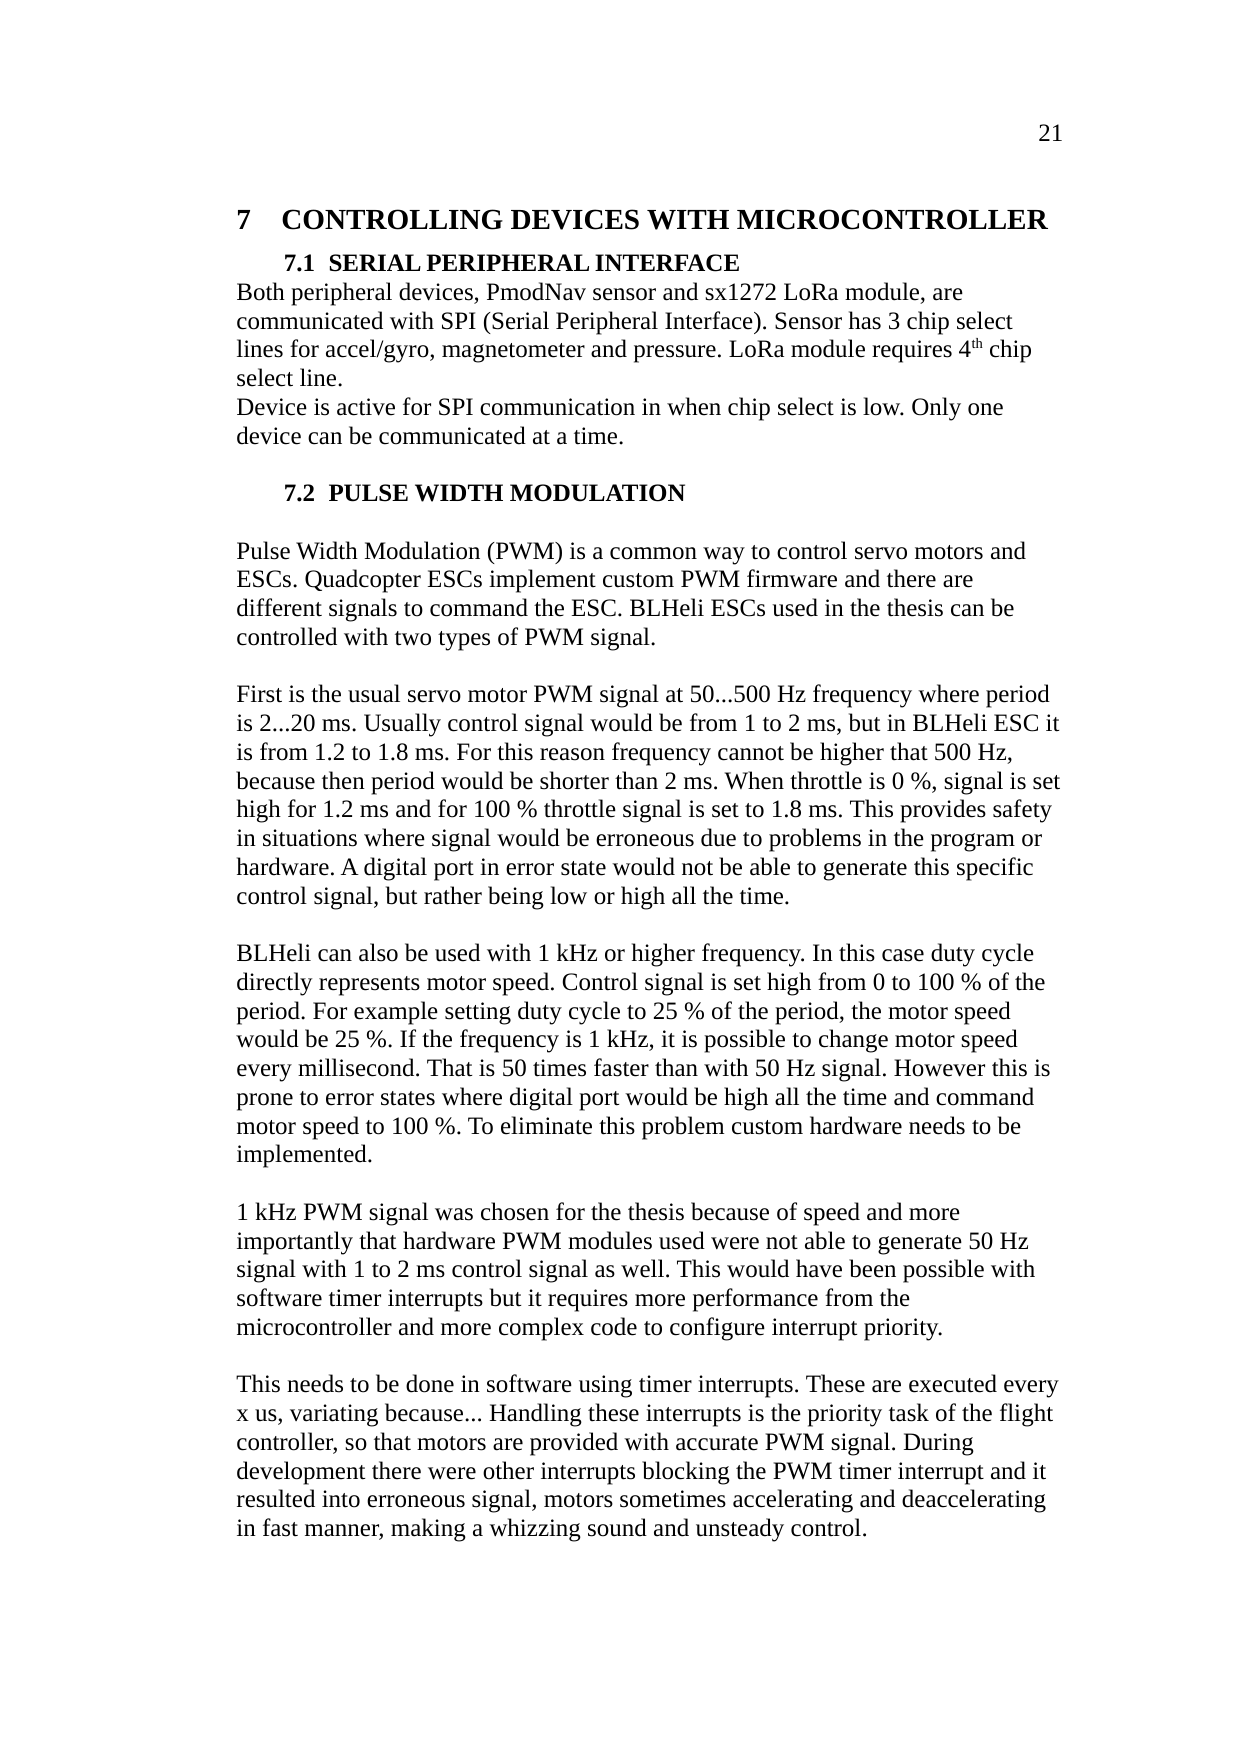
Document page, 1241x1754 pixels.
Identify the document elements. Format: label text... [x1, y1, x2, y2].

text Pulse Width Modulation (PWM) is a common way to control servo motors and ESCs. Quadcopter ESCs implement custom PWM firmware and there are different signals to command the ESC. BLHeli ESCs used in the thesis can be controlled with two types of PWM signal. [236, 536, 1063, 651]
text Device is active for SPI communication in when chip select is low. Only one device can be communicated at a time. [236, 392, 1063, 449]
subtitle Controlling devices with microcontroller [236, 202, 1063, 236]
text BLHeli can also be used with 1 kHz or higher frequency. In this case duty cycle directly represents motor speed. Control signal is set high from 0 to 100 % of the period. For example setting duty cycle to 25 % of the period, the motor speed would be 25 %. If the frequency is 1 kHz, it is possible to change motor speed every millisecond. That is 50 times faster than with 50 Hz signal. However this is prone to error states where digital port would be high all the time and command motor speed to 100 %. To eliminate this problem custom hardware needs to be implemented. [236, 938, 1063, 1168]
subtitle Pulse width modulation [283, 478, 1063, 507]
text First is the usual servo motor PWM signal at 50...500 Hz frequency where period is 2...20 ms. Usually control signal would be from 1 to 2 ms, but in BLHeli ESC it is from 1.2 to 1.8 ms. For this reason frequency cannot be higher that 500 Hz, because then period would be shorter than 2 ms. When throttle is 0 %, signal is set high for 1.2 ms and for 100 % throttle signal is set to 1.8 ms. This provides safety in situations where signal would be erroneous due to problems in the program or hardware. A digital port in error state would not be able to generate this specific control signal, but rather being low or high all the time. [236, 679, 1063, 909]
subtitle Serial peripheral interface [283, 248, 1063, 277]
text Both peripheral devices, PmodNav sensor and sx1272 LoRa module, are communicated with SPI (Serial Peripheral Interface). Sensor has 3 chip select lines for accel/gyro, magnetometer and pressure. LoRa module requires 4th chip select line. [236, 277, 1063, 392]
text 1 kHz PWM signal was chosen for the thesis because of speed and more importantly that hardware PWM modules used were not able to generate 50 Hz signal with 1 to 2 ms control signal as well. This would have been possible with software timer interrupts but it requires more performance from the microcontroller and more complex code to configure interrupt priority. [236, 1197, 1063, 1341]
text This needs to be done in software using timer interrupts. These are executed every x us, variating because... Handling these interrupts is the priority task of the flight controller, so that motors are provided with accurate PWM signal. During development there were other interrupts blocking the PWM timer interrupt and it resulted into erroneous signal, motors sometimes accelerating and deaccelerating in fast manner, making a whizzing sound and unsteady control. [236, 1369, 1063, 1542]
